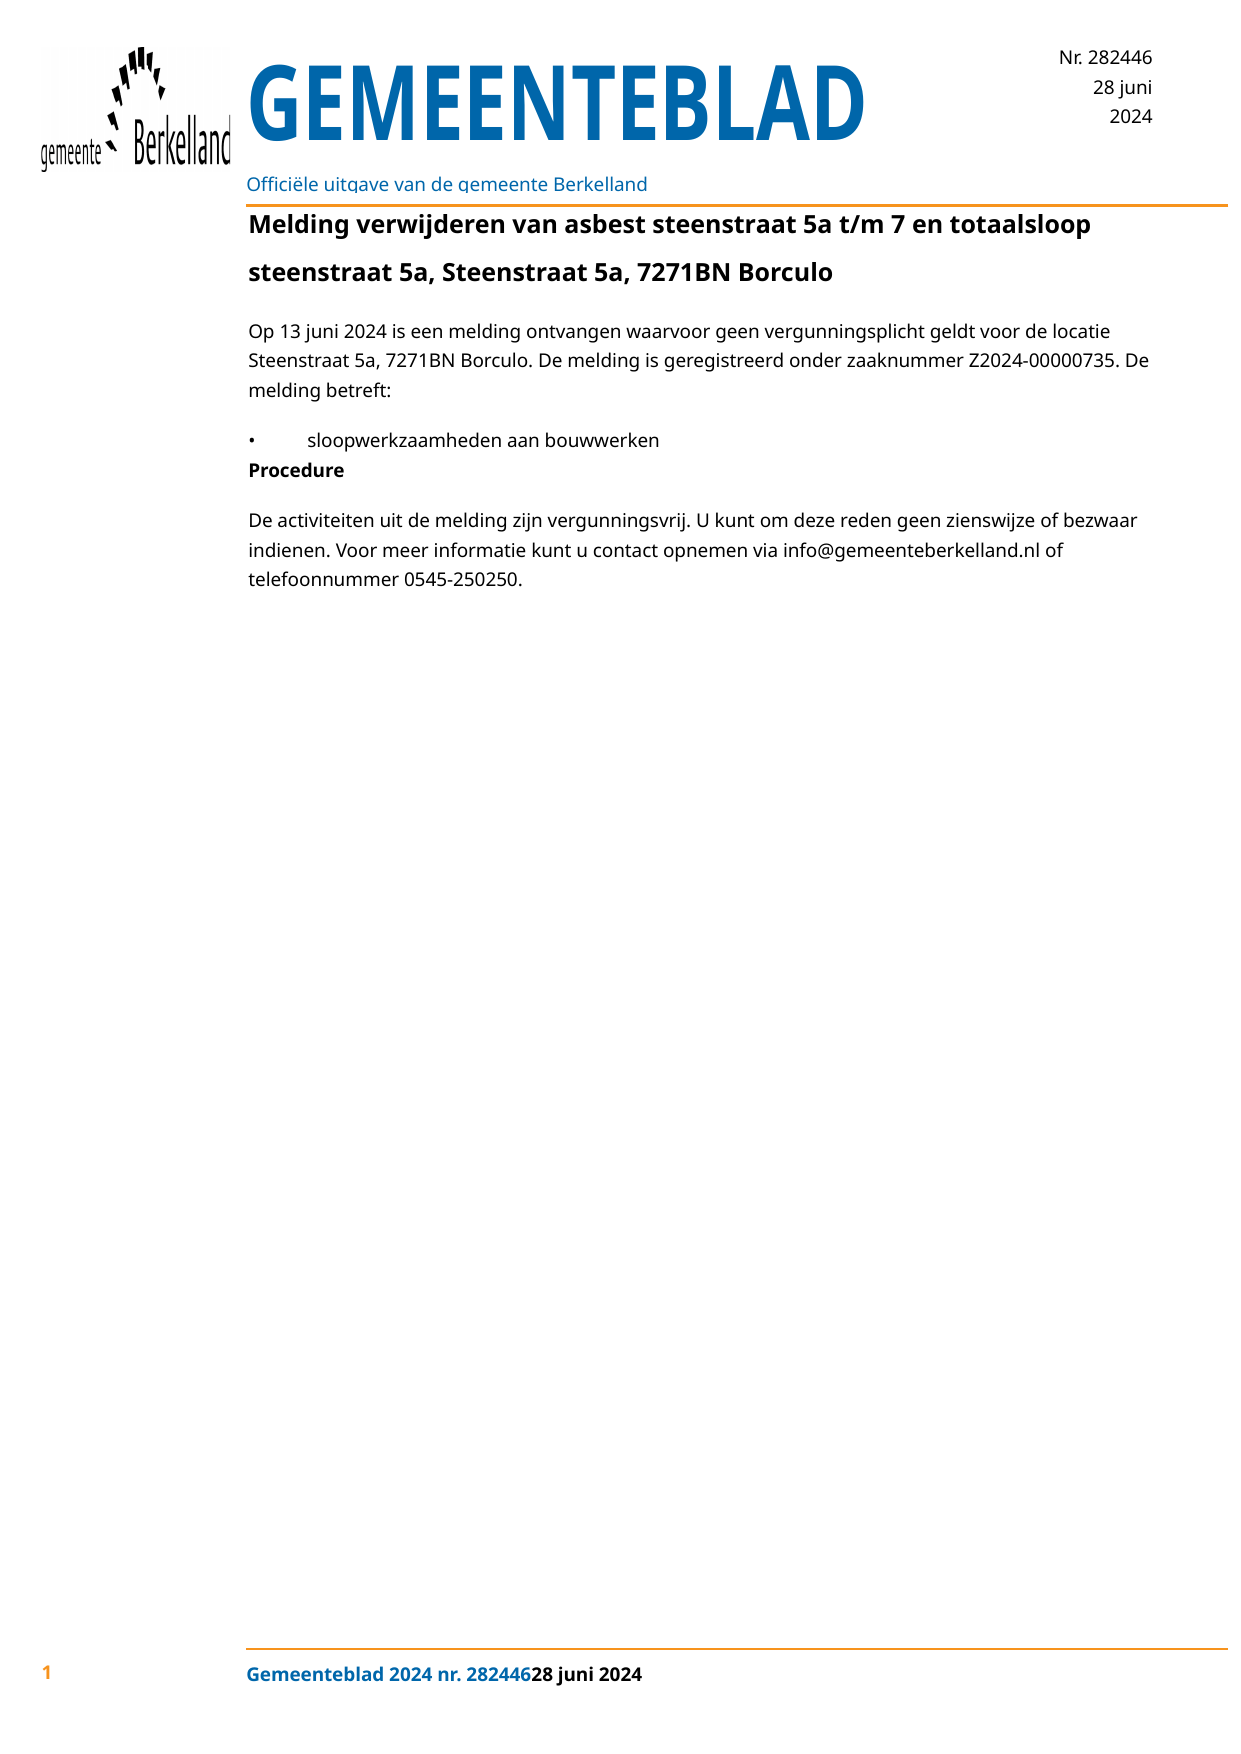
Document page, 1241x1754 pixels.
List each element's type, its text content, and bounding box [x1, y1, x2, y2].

text De activiteiten uit de melding zijn vergunningsvrij. U kunt om deze reden geen zienswijze of bezwaar indienen. Voor meer informatie kunt u contact opnemen via info@gemeenteberkelland.nl of telefoonnummer 0545-250250. [248, 507, 1152, 592]
text Procedure [248, 457, 1152, 483]
picture [41, 47, 231, 172]
list sloopwerkzaamheden aan bouwwerken [248, 427, 1152, 453]
text Melding verwijderen van asbest steenstraat 5a t/m 7 en totaalsloop steenstraat 5a, Steenstraat 5a, 7271BN Borculo [248, 207, 1152, 288]
text Op 13 juni 2024 is een melding ontvangen waarvoor geen vergunningsplicht geldt voor de locatie Steenstraat 5a, 7271BN Borculo. De melding is geregistreerd onder zaaknummer Z2024-00000735. De melding betreft: [248, 318, 1152, 403]
